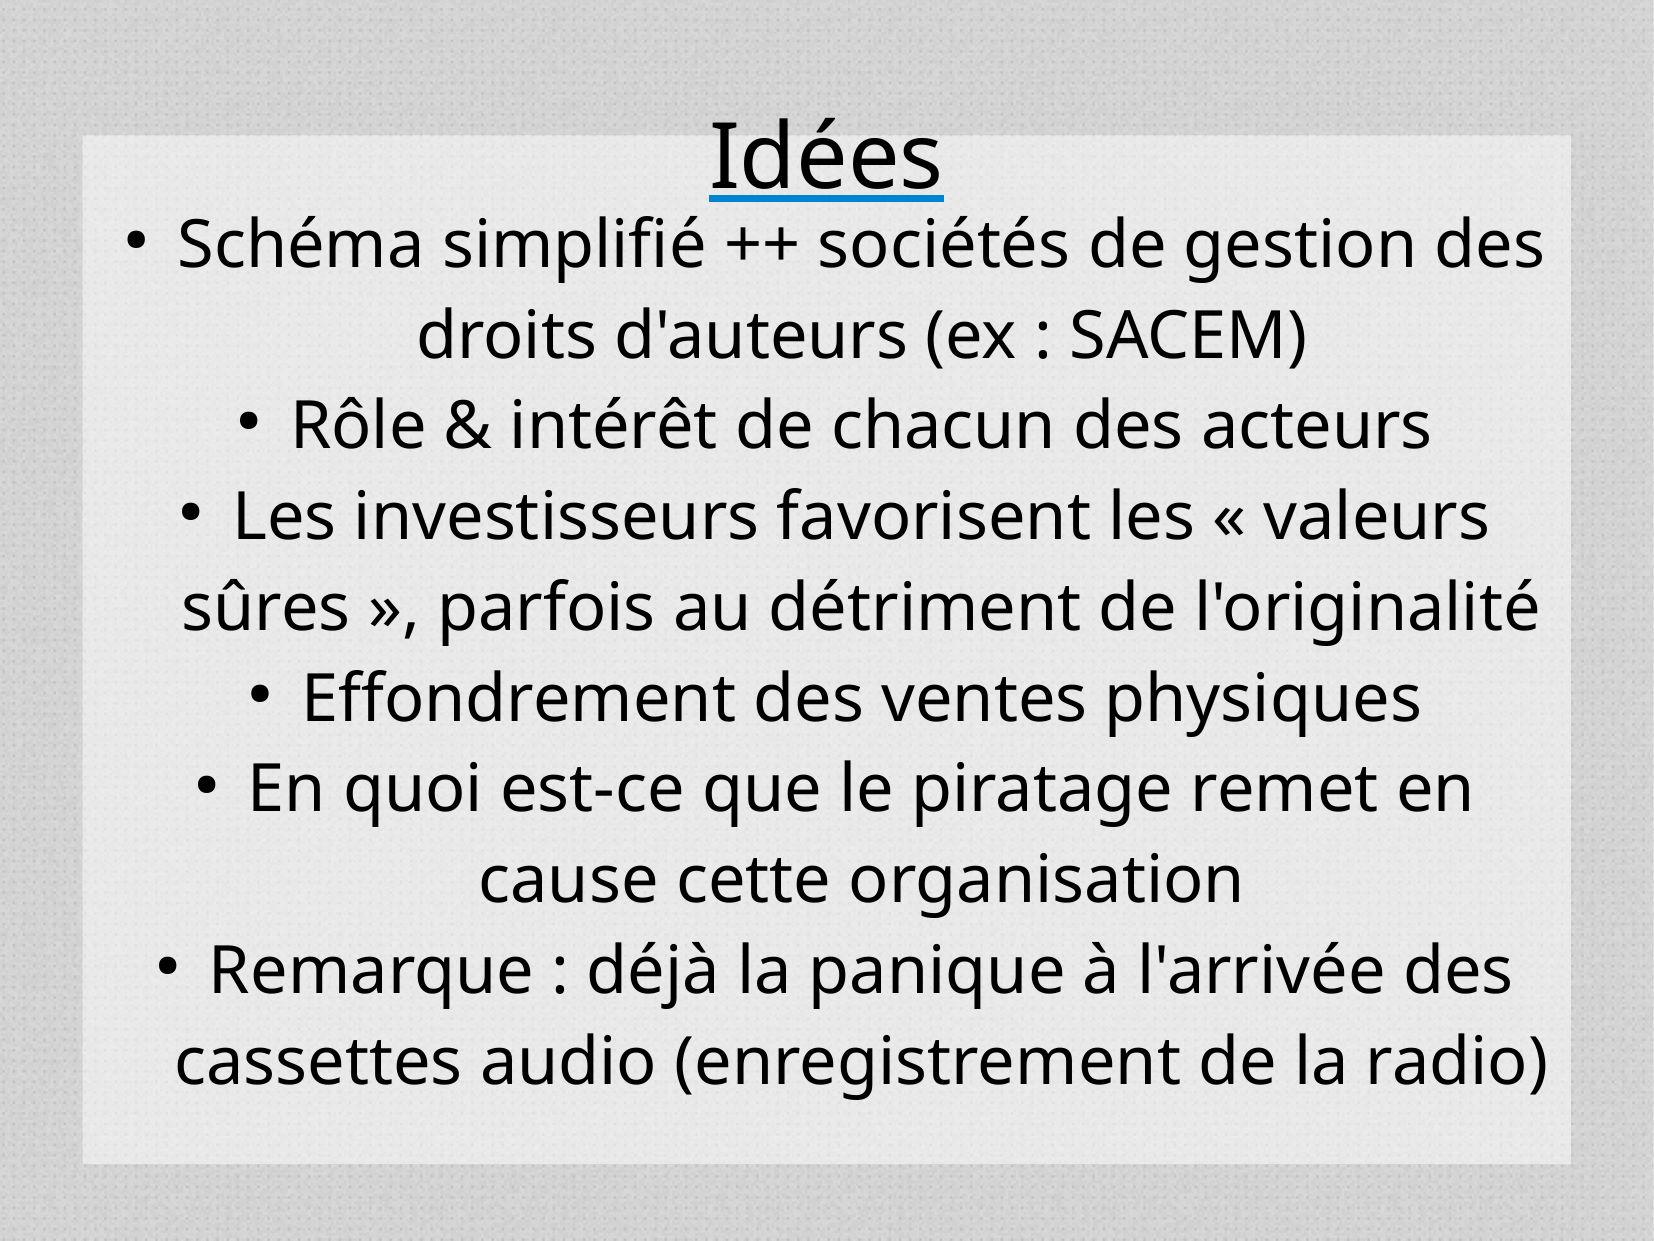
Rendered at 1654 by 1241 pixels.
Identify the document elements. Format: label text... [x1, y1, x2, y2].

picture [0, 0, 1654, 1241]
subtitle Schéma simplifié ++ sociétés de gestion des droits d'auteurs (ex : SACEM) Rôle & intérêt de chacun des acteurs Les investisseurs favorisent les « valeurs sûres », parfois au détriment de l'originalité Effondrement des ventes physiques En quoi est-ce que le piratage remet en cause cette organisation Remarque : déjà la panique à l'arrivée des cassettes audio (enregistrement de la radio) [82, 257, 1571, 1165]
title Idées [82, 49, 1571, 257]
